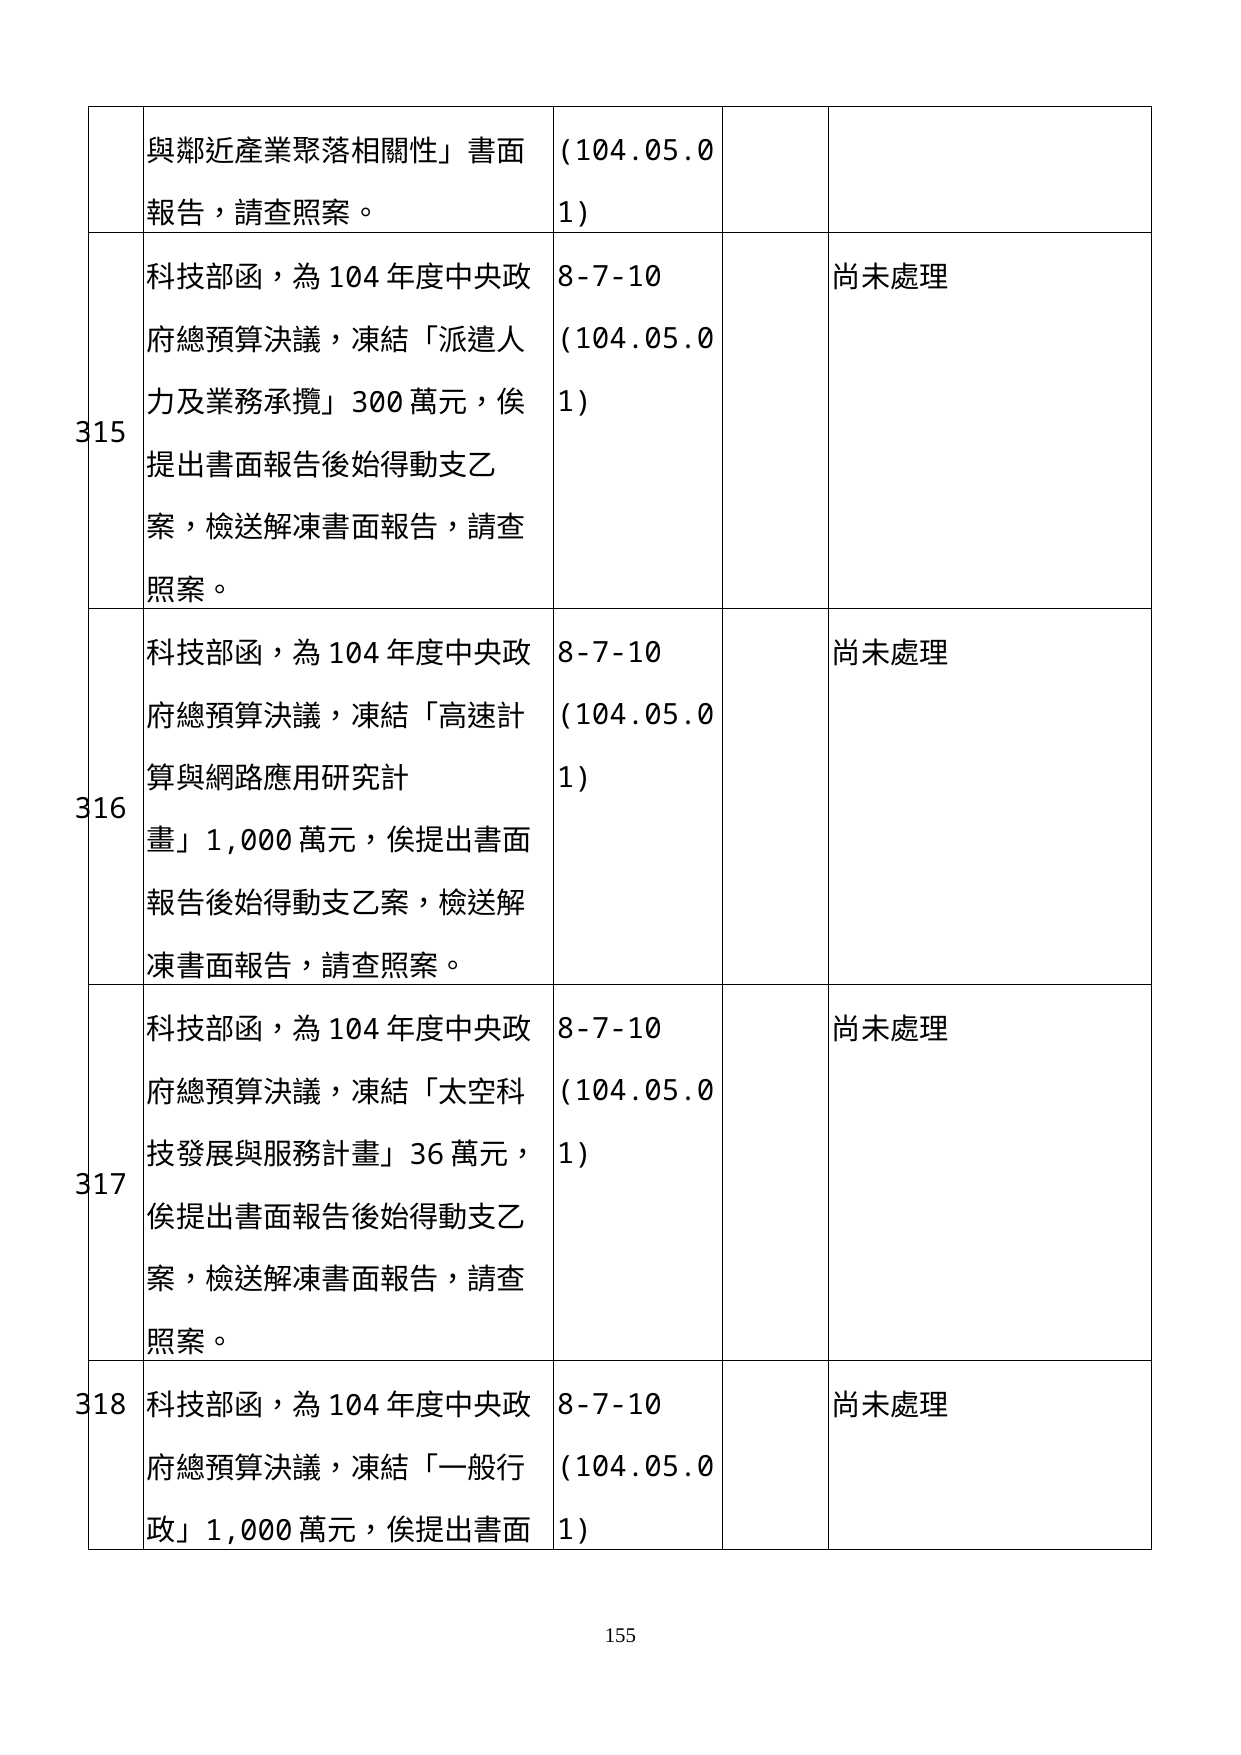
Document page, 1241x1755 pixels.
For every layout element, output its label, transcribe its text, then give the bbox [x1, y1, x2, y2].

table_cell [723, 107, 828, 232]
table_cell [89, 233, 143, 608]
table_cell [723, 609, 828, 984]
table_cell 科技部函，為104年度中央政府總預算決議，凍結「高速計算與網路應用研究計畫」1,000萬元，俟提出書面報告後始得動支乙案，檢送解凍書面報告，請查照案。 [144, 609, 553, 984]
table_cell [89, 107, 143, 232]
table_cell 尚未處理 [829, 985, 1151, 1360]
table_cell [89, 985, 143, 1360]
table_cell 科技部函，為104年度中央政府總預算決議，凍結「太空科技發展與服務計畫」36萬元，俟提出書面報告後始得動支乙案，檢送解凍書面報告，請查照案。 [144, 985, 553, 1360]
table_cell 尚未處理 [829, 609, 1151, 984]
table_cell [89, 609, 143, 984]
table_cell 8-7-10 (104.05.01) [554, 233, 722, 608]
table_cell 尚未處理 [829, 233, 1151, 608]
table_cell 8-7-10 (104.05.01) [554, 985, 722, 1360]
table_cell 科技部函，為104年度中央政府總預算決議，凍結「派遣人力及業務承攬」300萬元，俟提出書面報告後始得動支乙案，檢送解凍書面報告，請查照案。 [144, 233, 553, 608]
table_cell [829, 107, 1151, 232]
table_cell [723, 985, 828, 1360]
table_cell (104.05.01) [554, 107, 722, 232]
table_cell 8-7-10 (104.05.01) [554, 1361, 722, 1549]
table_cell 與鄰近產業聚落相關性」書面報告，請查照案。 [144, 107, 553, 232]
table_cell 科技部函，為104年度中央政府總預算決議，凍結「一般行政」1,000萬元，俟提出書面 [144, 1361, 553, 1549]
table_cell 尚未處理 [829, 1361, 1151, 1549]
table_cell [723, 233, 828, 608]
table_cell [89, 1361, 143, 1549]
table_cell [723, 1361, 828, 1549]
table_cell 8-7-10 (104.05.01) [554, 609, 722, 984]
